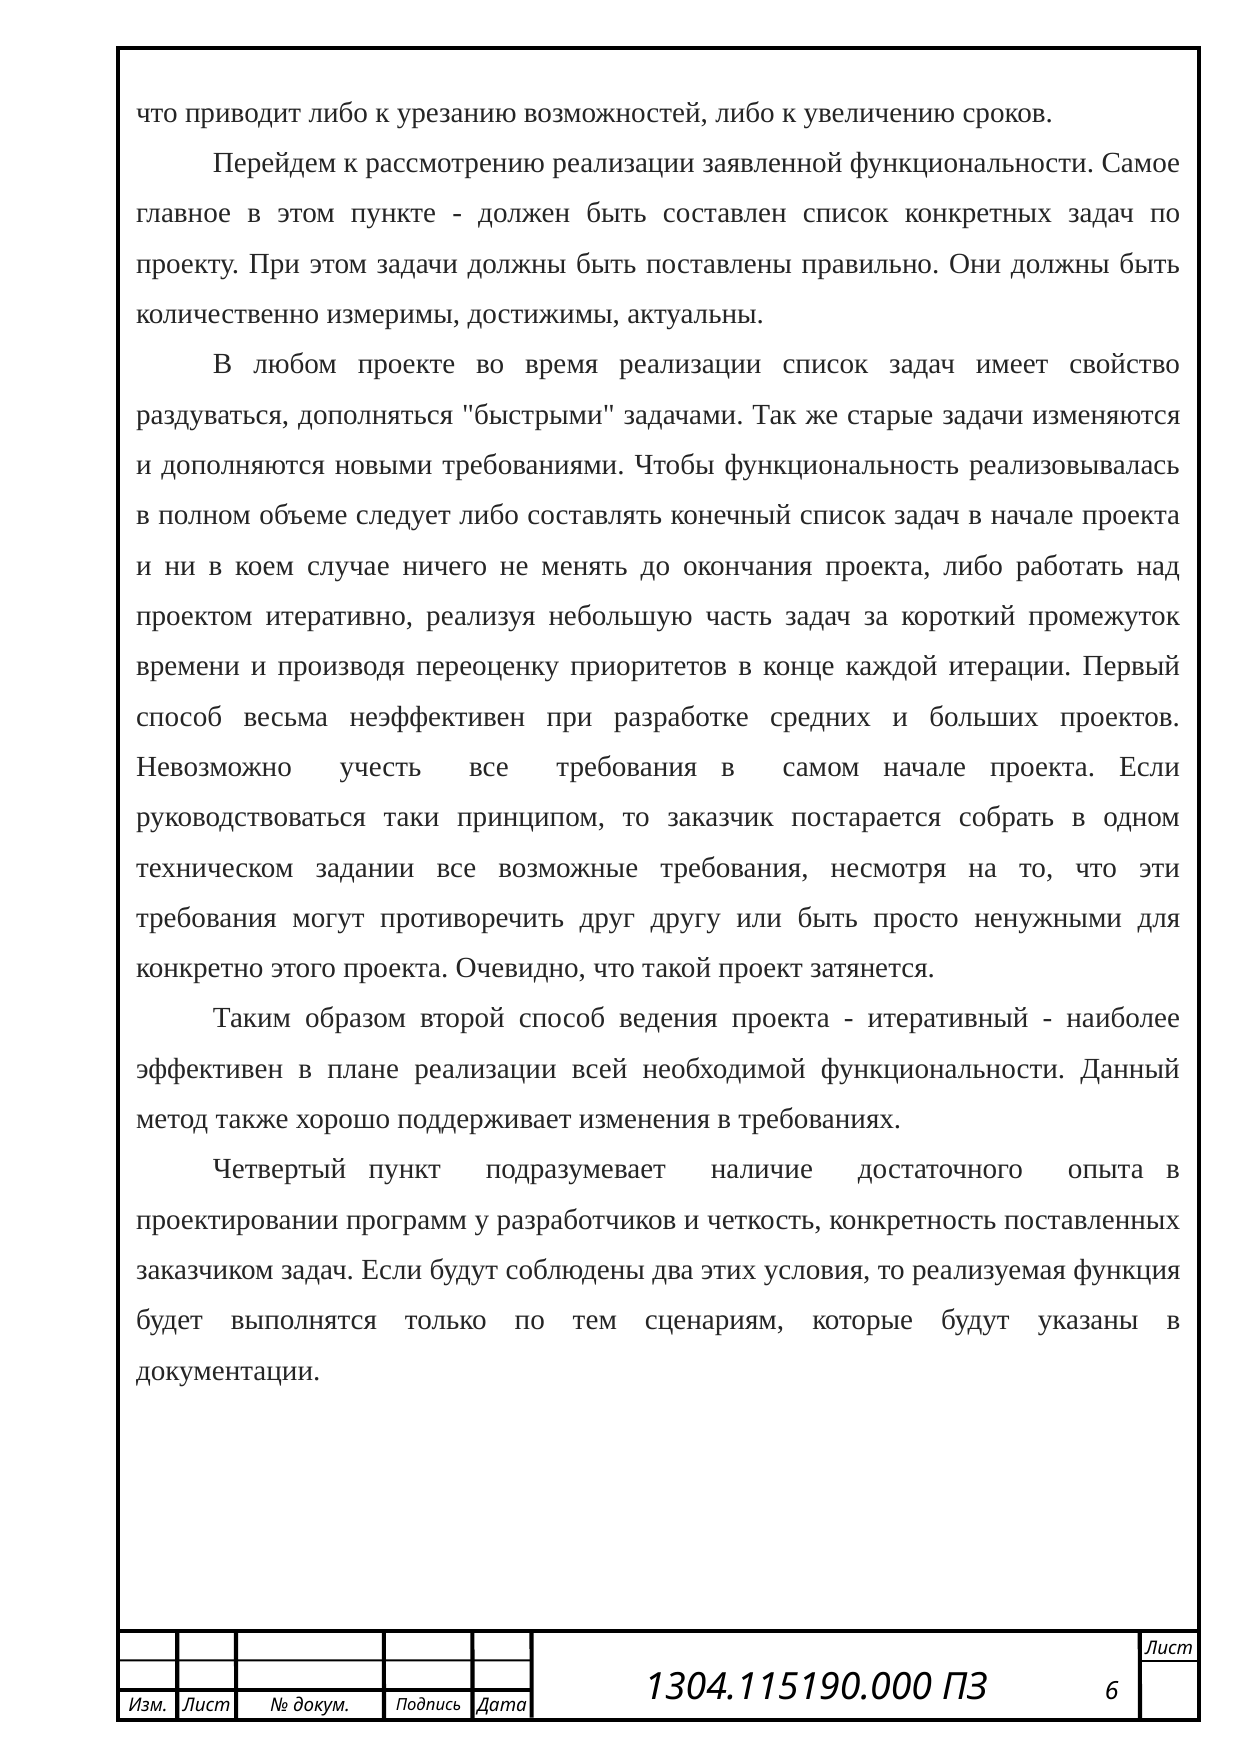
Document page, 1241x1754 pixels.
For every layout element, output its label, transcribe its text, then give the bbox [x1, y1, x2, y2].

text что приводит либо к урезанию возможностей, либо к увеличению сроков. [136, 95, 1181, 128]
text Четвертый пункт подразумевает наличие достаточного опыта в проектировании программ у разработчиков и четкость, конкретность поставленных заказчиком задач. Если будут соблюдены два этих условия, то реализуемая функция будет выполнятся только по тем сценариям, которые будут указаны в документации. [136, 1152, 1181, 1386]
text В любом проекте во время реализации список задач имеет свойство раздуваться, дополняться "быстрыми" задачами. Так же старые задачи изменяются и дополняются новыми требованиями. Чтобы функциональность реализовывалась в полном объеме следует либо составлять конечный список задач в начале проекта и ни в коем случае ничего не менять до окончания проекта, либо работать над проектом итеративно, реализуя небольшую часть задач за короткий промежуток времени и производя переоценку приоритетов в конце каждой итерации. Первый способ весьма неэффективен при разработке средних и больших проектов. Невозможно учесть все требования в самом начале проекта. Если руководствоваться таки принципом, то заказчик постарается собрать в одном техническом задании все возможные требования, несмотря на то, что эти требования могут противоречить друг другу или быть просто ненужными для конкретно этого проекта. Очевидно, что такой проект затянется. [136, 347, 1181, 984]
text Перейдем к рассмотрению реализации заявленной функциональности. Самое главное в этом пункте - должен быть составлен список конкретных задач по проекту. При этом задачи должны быть поставлены правильно. Они должны быть количественно измеримы, достижимы, актуальны. [136, 145, 1181, 330]
text Таким образом второй способ ведения проекта - итеративный - наиболее эффективен в плане реализации всей необходимой функциональности. Данный метод также хорошо поддерживает изменения в требованиях. [136, 1001, 1181, 1135]
